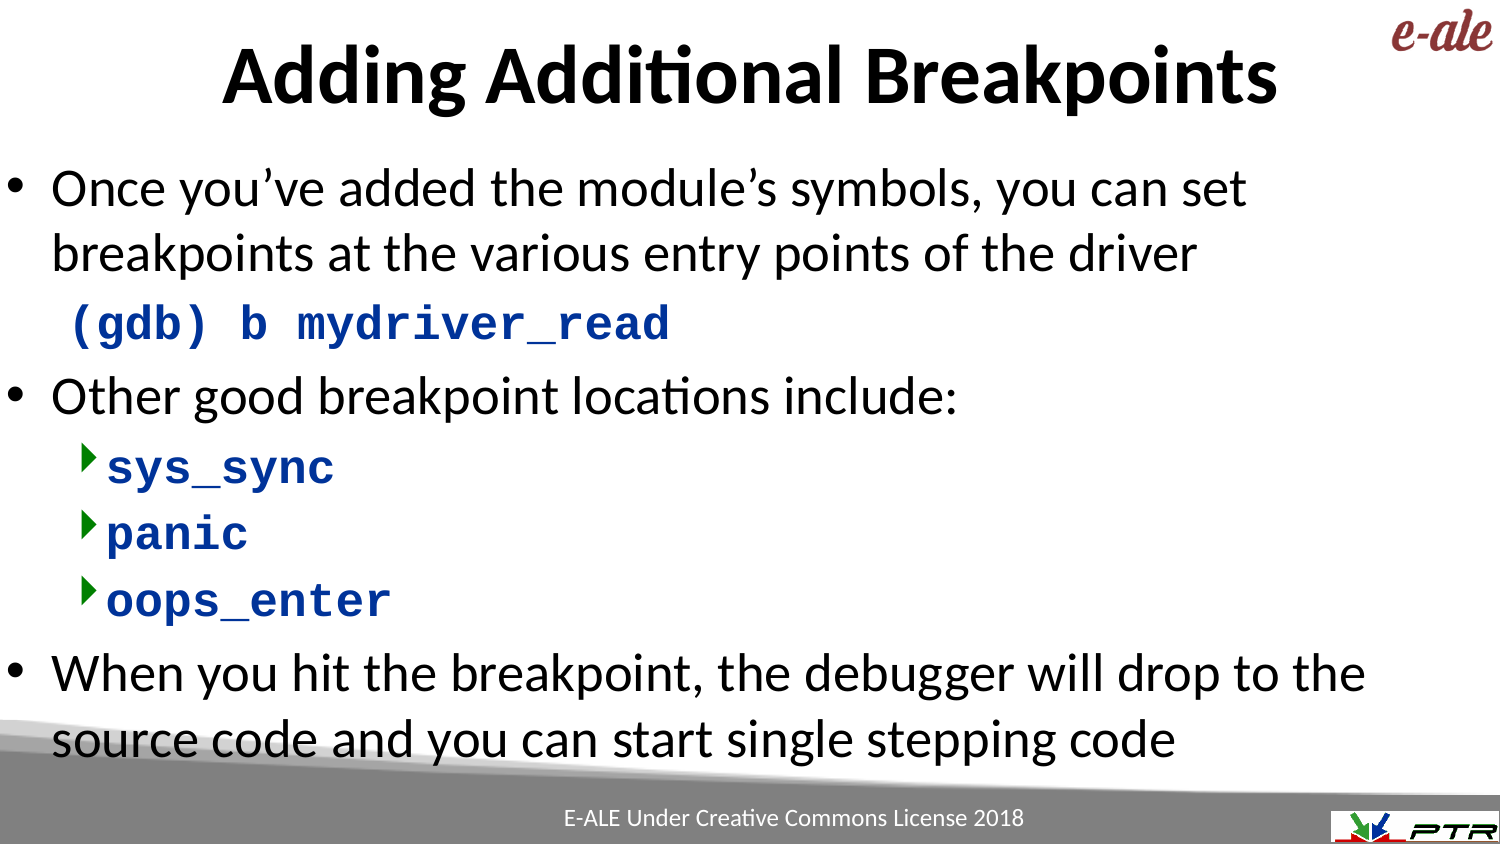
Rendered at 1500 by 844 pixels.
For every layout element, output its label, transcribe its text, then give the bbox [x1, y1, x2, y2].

picture [0, 718, 1500, 795]
picture [1331, 811, 1499, 842]
list Once you’ve added the module’s symbols, you can set breakpoints at the various entry points of the driver (gdb) b mydriver_read Other good breakpoint locations include: sys_sync panic oops_enter When you hit the breakpoint, the debugger will drop to the source code and you can start single stepping code [5, 151, 1490, 769]
title Adding Additional Breakpoints [1, 0, 1500, 141]
